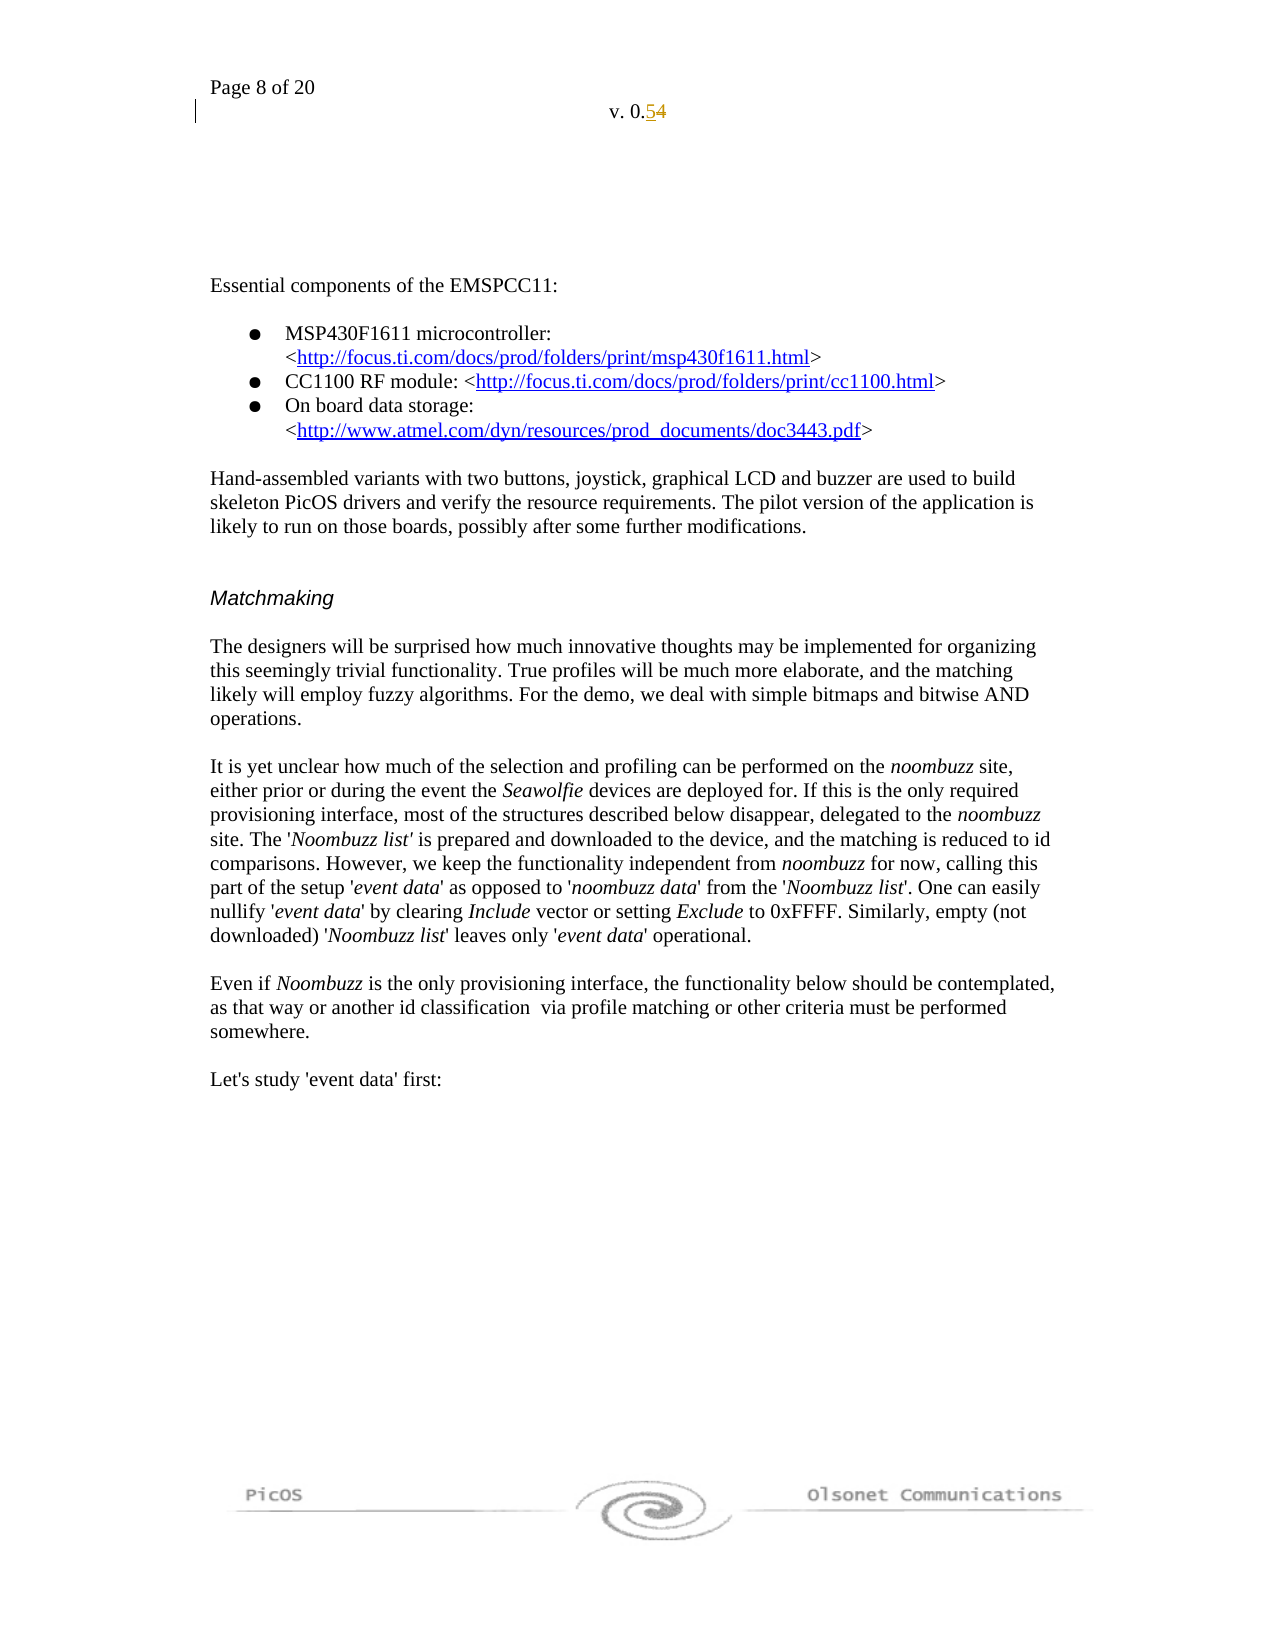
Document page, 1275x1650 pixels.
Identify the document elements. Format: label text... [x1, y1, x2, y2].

list On board data storage: <http://www.atmel.com/dyn/resources/prod_documents/doc3443.pdf> [247, 393, 1065, 442]
text Hand-assembled variants with two buttons, joystick, graphical LCD and buzzer are used to build skeleton PicOS drivers and verify the resource requirements. The pilot version of the application is likely to run on those boards, possibly after some further modifications. [210, 466, 1065, 538]
list CC1100 RF module: <http://focus.ti.com/docs/prod/folders/print/cc1100.html> [247, 369, 1065, 393]
text It is yet unclear how much of the selection and profiling can be performed on the noombuzz site, either prior or during the event the Seawolfie devices are deployed for. If this is the only required provisioning interface, most of the structures described below disappear, delegated to the noombuzz site. The 'Noombuzz list' is prepared and downloaded to the device, and the matching is reduced to id comparisons. However, we keep the functionality independent from noombuzz for now, calling this part of the setup 'event data' as opposed to 'noombuzz data' from the 'Noombuzz list'. One can easily nullify 'event data' by clearing Include vector or setting Exclude to 0xFFFF. Similarly, empty (not downloaded) 'Noombuzz list' leaves only 'event data' operational. [210, 754, 1065, 947]
text Even if Noombuzz is the only provisioning interface, the functionality below should be contemplated, as that way or another id classification via profile matching or other criteria must be performed somewhere. [210, 971, 1065, 1043]
list MSP430F1611 microcontroller: <http://focus.ti.com/docs/prod/folders/print/msp430f1611.html> [247, 321, 1065, 369]
text Let's study 'event data' first: [210, 1067, 1065, 1091]
text The designers will be surprised how much innovative thoughts may be implemented for organizing this seemingly trivial functionality. True profiles will be much more elaborate, and the matching likely will employ fuzzy algorithms. For the demo, we deal with simple bitmaps and bitwise AND operations. [210, 634, 1065, 730]
text Essential components of the EMSPCC11: [210, 273, 1065, 297]
picture [226, 1464, 1094, 1566]
subtitle Matchmaking [210, 586, 1065, 610]
